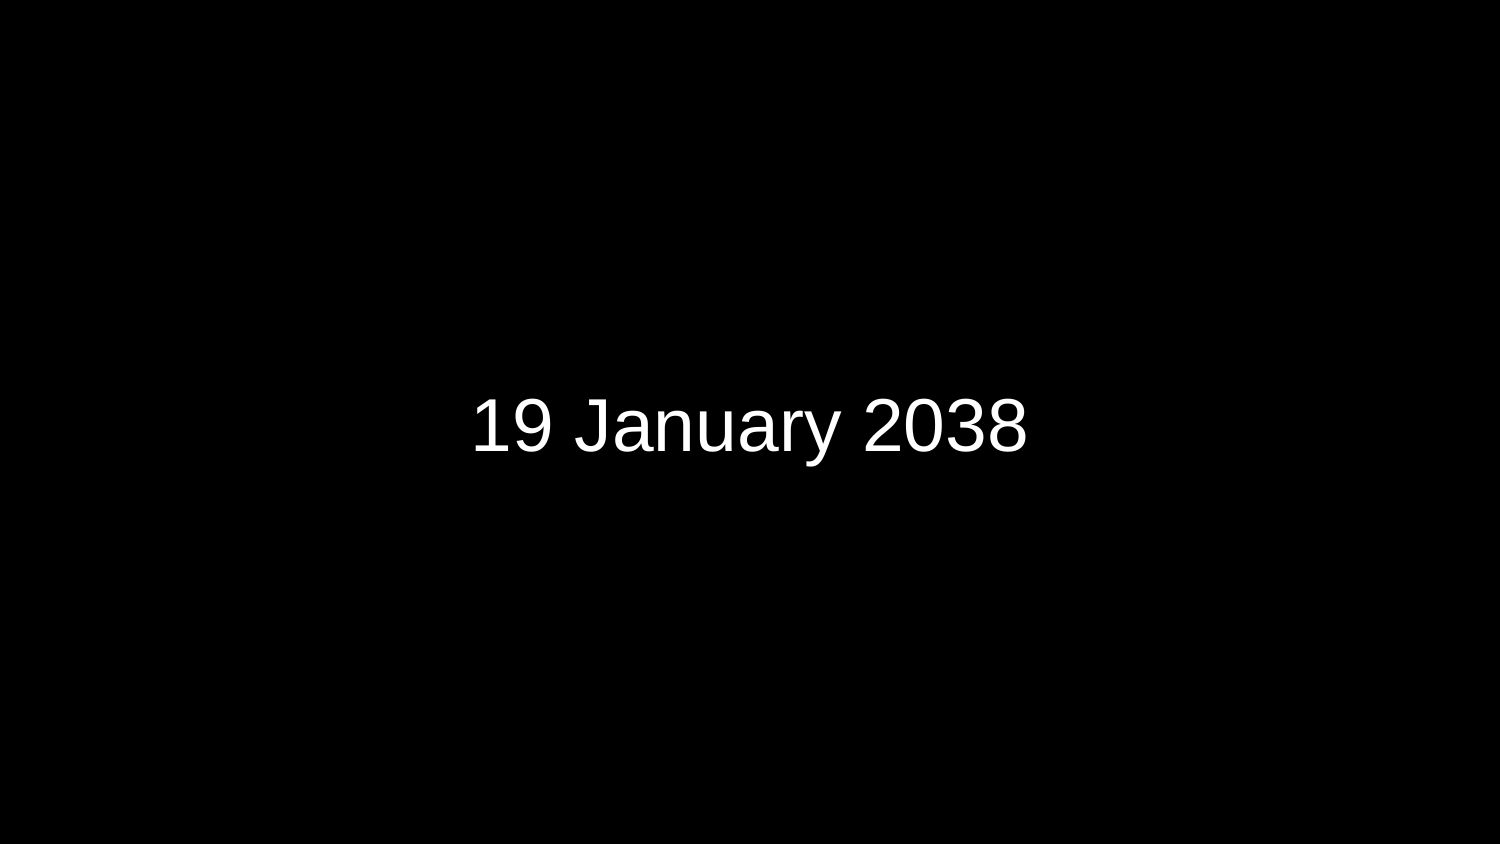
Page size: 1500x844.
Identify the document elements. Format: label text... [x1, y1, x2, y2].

title 19 January 2038 [51, 352, 1449, 491]
